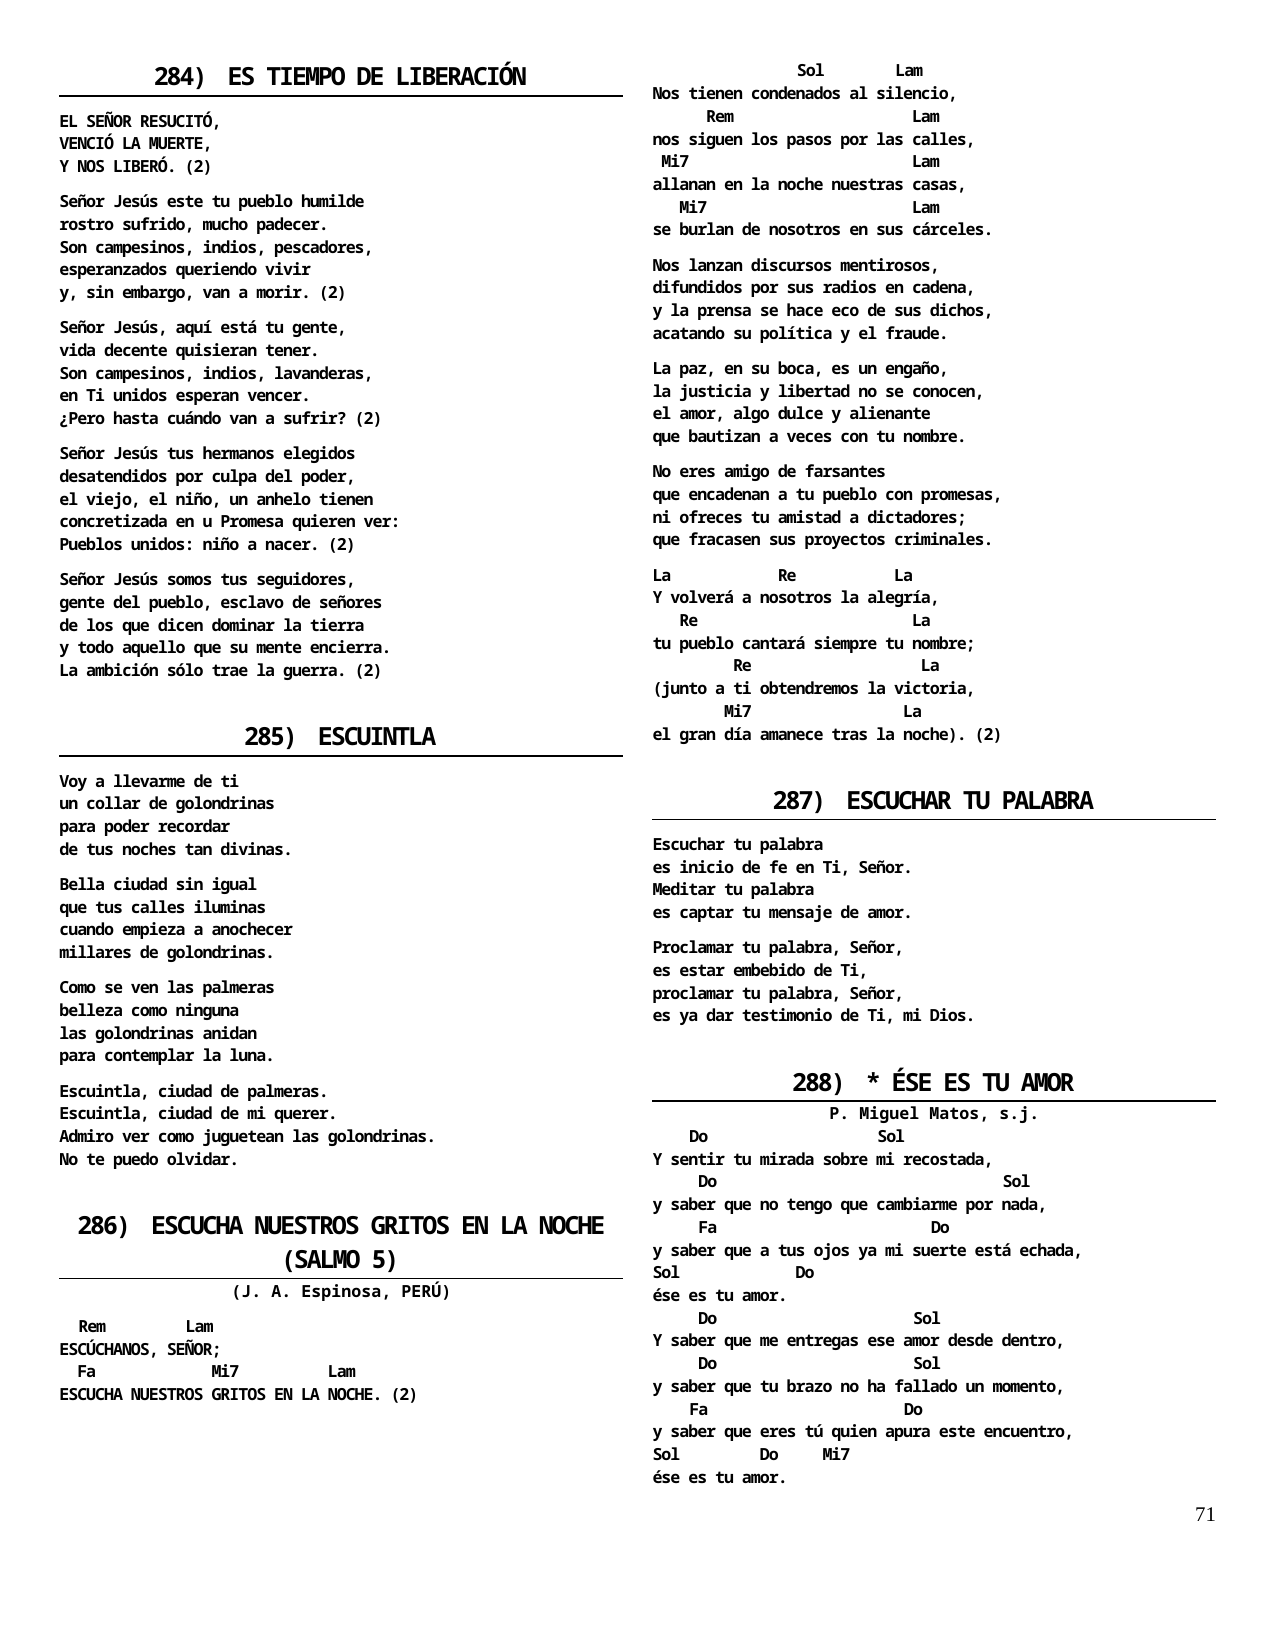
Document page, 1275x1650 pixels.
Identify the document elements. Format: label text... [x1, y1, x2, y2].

text Voy a llevarme de ti un collar de golondrinas para poder recordar de tus noches tan divinas. [59, 769, 623, 860]
text Fa Do y saber que eres tú quien apura este encuentro, [652, 1397, 1216, 1443]
text Do Sol y saber que tu brazo no ha fallado un momento, [652, 1352, 1216, 1397]
text Sol Do ése es tu amor. [652, 1261, 1216, 1306]
subtitle Escuchar Tu Palabra [652, 782, 1216, 819]
text Señor Jesús somos tus seguidores, gente del pueblo, esclavo de señores de los que dicen dominar la tierra y todo aquello que su mente encierra. La ambición sólo trae la guerra. (2) [59, 568, 623, 682]
subtitle Es Tiempo De Liberación [59, 59, 623, 95]
text Do Sol y saber que no tengo que cambiarme por nada, [652, 1170, 1216, 1216]
text Y sentir tu mirada sobre mi recostada, [652, 1147, 1216, 1170]
text Do Sol [652, 1306, 1216, 1329]
text Nos lanzan discursos mentirosos, difundidos por sus radios en cadena, y la prensa se hace eco de sus dichos, acatando su política y el fraude. [652, 253, 1216, 344]
text Como se ven las palmeras belleza como ninguna las golondrinas anidan para contemplar la luna. [59, 976, 623, 1067]
text Escuintla, ciudad de palmeras. Escuintla, ciudad de mi querer. Admiro ver como juguetean las golondrinas. No te puedo olvidar. [59, 1079, 623, 1170]
text Señor Jesús, aquí está tu gente, vida decente quisieran tener. Son campesinos, indios, lavanderas, en Ti unidos esperan vencer. ¿Pero hasta cuándo van a sufrir? (2) [59, 316, 623, 429]
text Fa Do y saber que a tus ojos ya mi suerte está echada, [652, 1216, 1216, 1261]
text Escuchar tu palabra es inicio de fe en Ti, Señor. Meditar tu palabra es captar tu mensaje de amor. [652, 833, 1216, 923]
text P. Miguel Matos, s.j. [652, 1102, 1216, 1125]
text La paz, en su boca, es un engaño, la justicia y libertad no se conocen, el amor, algo dulce y alienante que bautizan a veces con tu nombre. [652, 357, 1216, 447]
text Y saber que me entregas ese amor desde dentro, [652, 1329, 1216, 1352]
subtitle * Ése es tu Amor [652, 1064, 1216, 1100]
text Proclamar tu palabra, Señor, es estar embebido de Ti, proclamar tu palabra, Señor, es ya dar testimonio de Ti, mi Dios. [652, 936, 1216, 1027]
text Do Sol [652, 1125, 1216, 1147]
text Señor Jesús este tu pueblo humilde rostro sufrido, mucho padecer. Son campesinos, indios, pescadores, esperanzados queriendo vivir y, sin embargo, van a morir. (2) [59, 190, 623, 303]
text (J. A. Espinosa, PERÚ) [59, 1279, 623, 1302]
subtitle Escuintla [59, 719, 623, 755]
text Bella ciudad sin igual que tus calles iluminas cuando empieza a anochecer millares de golondrinas. [59, 873, 623, 963]
text EL SEÑOR RESUCITÓ, VENCIÓ LA MUERTE, Y NOS LIBERÓ. (2) [59, 109, 623, 177]
text Sol Lam Nos tienen condenados al silencio, Rem Lam nos siguen los pasos por las calles, Mi7 Lam allanan en la noche nuestras casas, Mi7 Lam se burlan de nosotros en sus cárceles. [652, 59, 1216, 241]
text Sol Do Mi7 ése es tu amor. [652, 1443, 1216, 1488]
subtitle Escucha Nuestros Gritos En La Noche (Salmo 5) [59, 1208, 623, 1278]
text Rem Lam ESCÚCHANOS, SEÑOR; Fa Mi7 Lam ESCUCHA NUESTROS GRITOS EN LA NOCHE. (2) [59, 1314, 623, 1405]
text La Re La Y volverá a nosotros la alegría, Re La tu pueblo cantará siempre tu nombre; Re La (junto a ti obtendremos la victoria, Mi7 La el gran día amanece tras la noche). (2) [652, 563, 1216, 745]
text No eres amigo de farsantes que encadenan a tu pueblo con promesas, ni ofreces tu amistad a dictadores; que fracasen sus proyectos criminales. [652, 460, 1216, 551]
text Señor Jesús tus hermanos elegidos desatendidos por culpa del poder, el viejo, el niño, un anhelo tienen concretizada en u Promesa quieren ver: Pueblos unidos: niño a nacer. (2) [59, 442, 623, 556]
